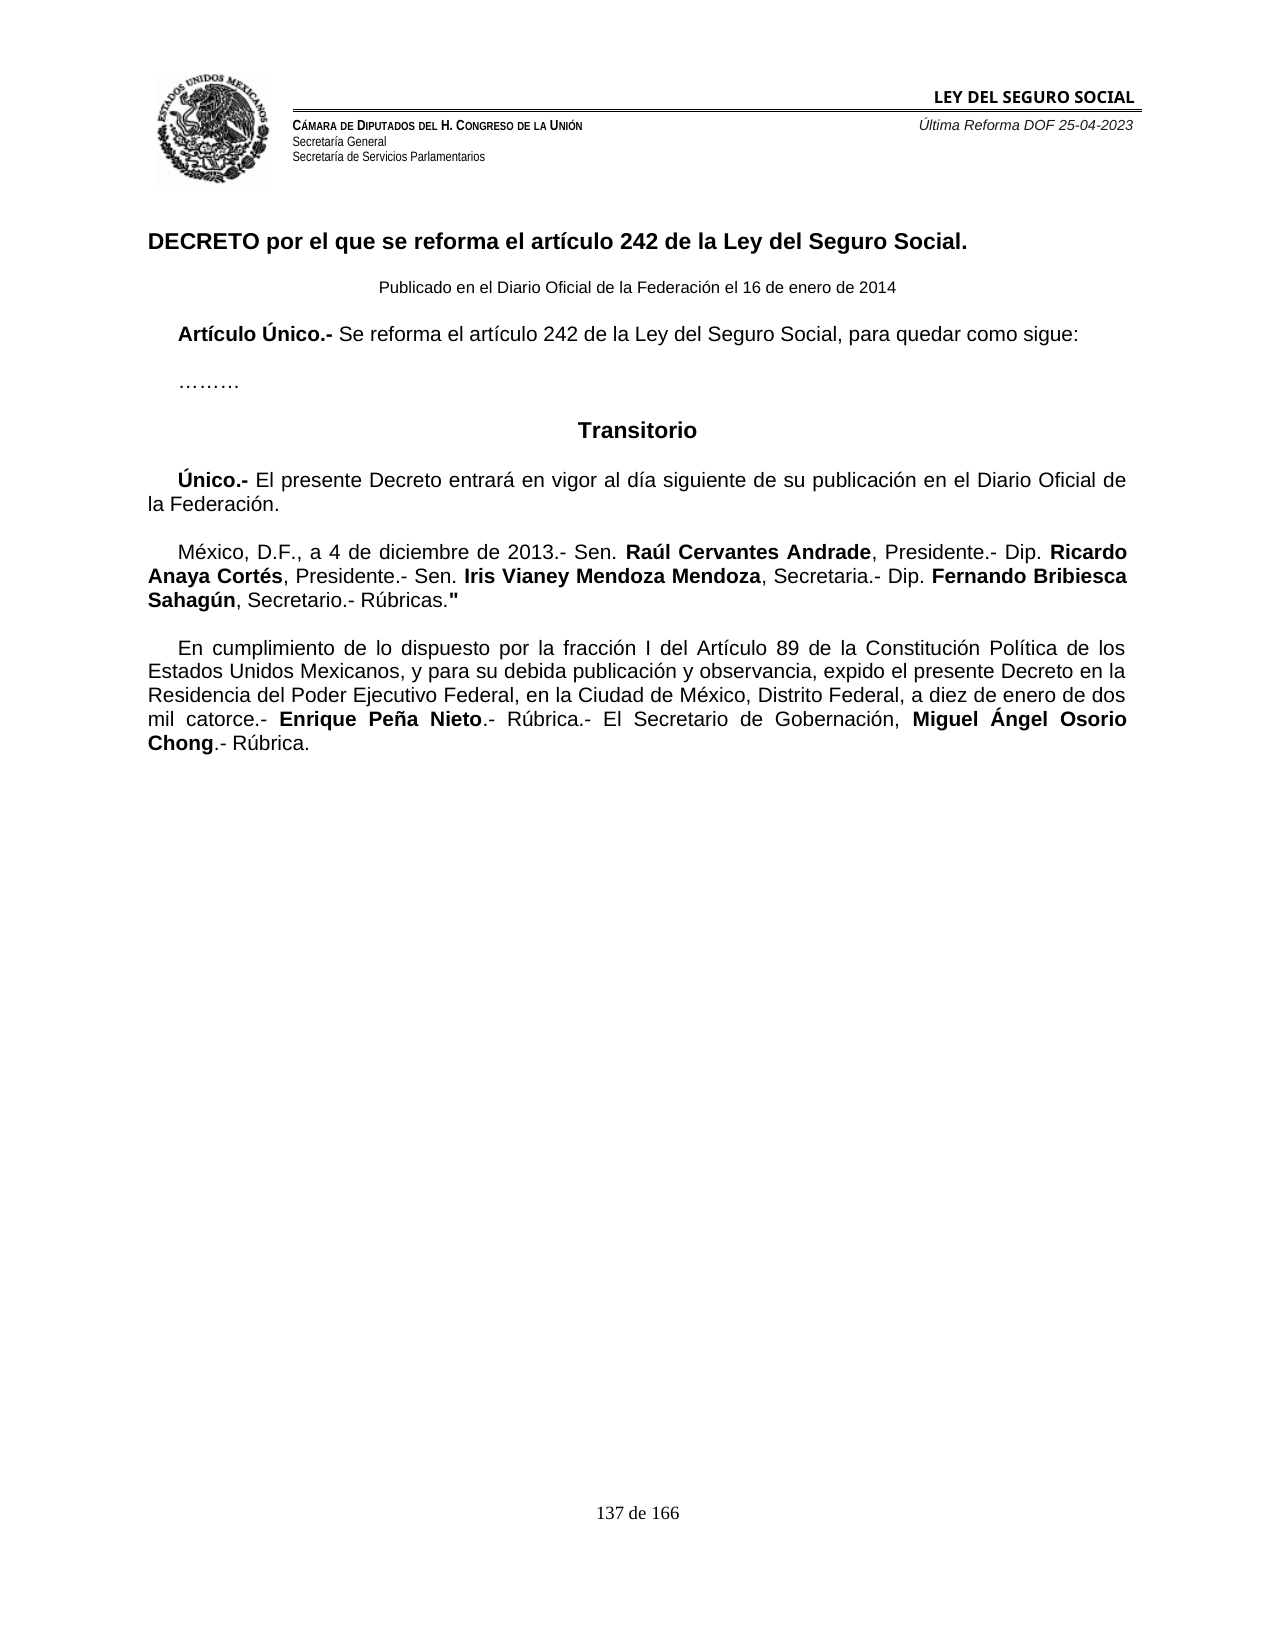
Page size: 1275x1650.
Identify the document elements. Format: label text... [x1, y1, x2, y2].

text DECRETO por el que se reforma el artículo 242 de la Ley del Seguro Social. [148, 228, 1127, 254]
text México, D.F., a 4 de diciembre de 2013.- Sen. Raúl Cervantes Andrade, Presidente.- Dip. Ricardo Anaya Cortés, Presidente.- Sen. Iris Vianey Mendoza Mendoza, Secretaria.- Dip. Fernando Bribiesca Sahagún, Secretario.- Rúbricas." [148, 539, 1127, 611]
text ……… [148, 369, 1127, 393]
text Transitorio [148, 417, 1127, 444]
text Único.- El presente Decreto entrará en vigor al día siguiente de su publicación en el Diario Oficial de la Federación. [148, 468, 1127, 516]
text En cumplimiento de lo dispuesto por la fracción I del Artículo 89 de la Constitución Política de los Estados Unidos Mexicanos, y para su debida publicación y observancia, expido el presente Decreto en la Residencia del Poder Ejecutivo Federal, en la Ciudad de México, Distrito Federal, a diez de enero de dos mil catorce.- Enrique Peña Nieto.- Rúbrica.- El Secretario de Gobernación, Miguel Ángel Osorio Chong.- Rúbrica. [148, 635, 1127, 755]
text Publicado en el Diario Oficial de la Federación el 16 de enero de 2014 [148, 278, 1127, 297]
text Artículo Único.- Se reforma el artículo 242 de la Ley del Seguro Social, para quedar como sigue: [148, 321, 1127, 345]
